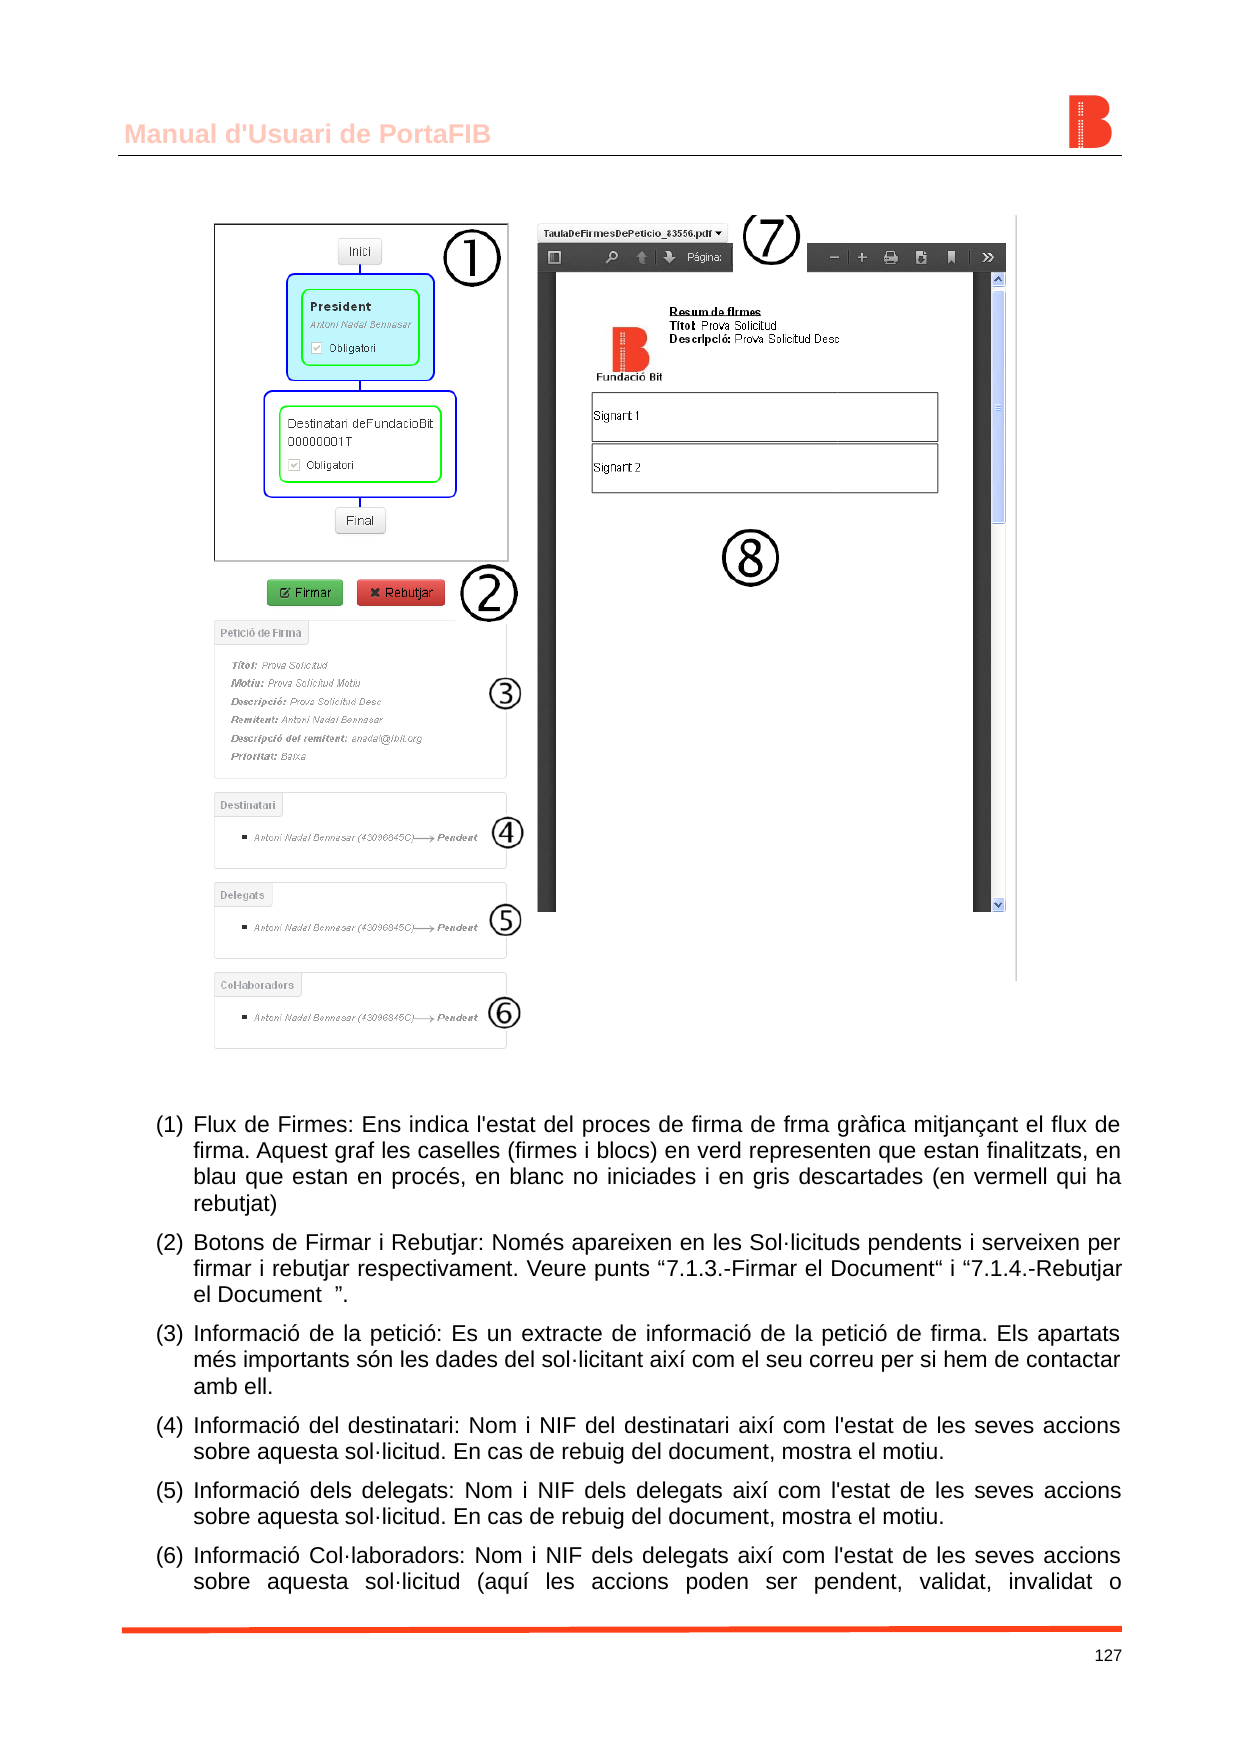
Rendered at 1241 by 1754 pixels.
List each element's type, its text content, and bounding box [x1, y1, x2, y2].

picture [206, 215, 1034, 1060]
list Botons de Firmar i Rebutjar: Només apareixen en les Sol·licituds pendents i serveixen per firmar i rebutjar respectivament. Veure punts “7.1.3.-Firmar el Document“ i “7.1.4.-Rebutjar el Document ”. [156, 1228, 1122, 1307]
list Informació del destinatari: Nom i NIF del destinatari així com l'estat de les seves accions sobre aquesta sol·licitud. En cas de rebuig del document, mostra el motiu. [156, 1412, 1122, 1464]
list Flux de Firmes: Ens indica l'estat del proces de firma de frma gràfica mitjançant el flux de firma. Aquest graf les caselles (firmes i blocs) en verd representen que estan finalitzats, en blau que estan en procés, en blanc no iniciades i en gris descartades (en vermell qui ha rebutjat) [156, 1111, 1122, 1216]
list Informació dels delegats: Nom i NIF dels delegats així com l'estat de les seves accions sobre aquesta sol·licitud. En cas de rebuig del document, mostra el motiu. [156, 1477, 1122, 1529]
picture [1063, 94, 1117, 150]
list Informació de la petició: Es un extracte de informació de la petició de firma. Els apartats més importants són les dades del sol·licitant així com el seu correu per si hem de contactar amb ell. [156, 1320, 1122, 1399]
list Informació Col·laboradors: Nom i NIF dels delegats així com l'estat de les seves accions sobre aquesta sol·licitud (aquí les accions poden ser pendent, validat, invalidat o [156, 1542, 1122, 1595]
